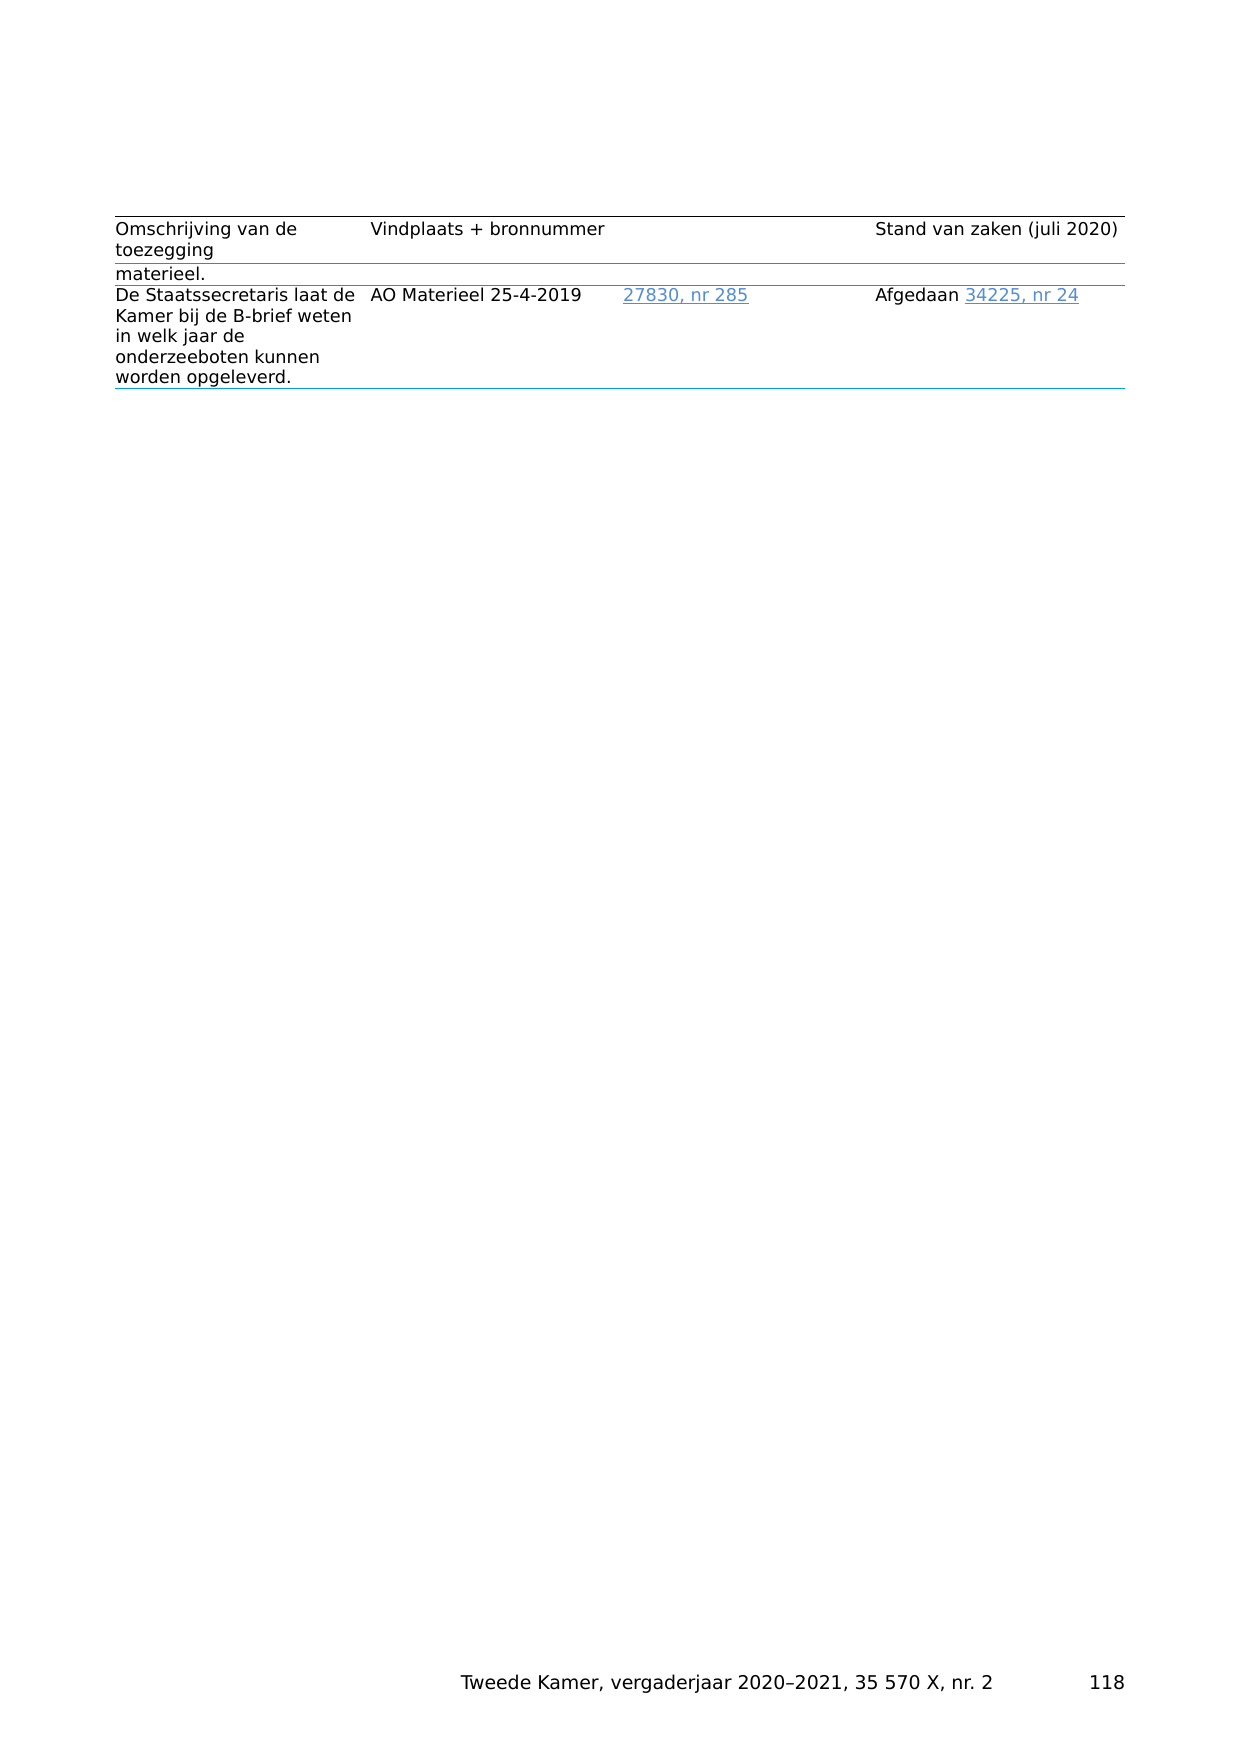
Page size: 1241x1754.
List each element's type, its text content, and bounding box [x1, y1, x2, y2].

table_cell 27830, nr 285 [620, 286, 872, 388]
table_cell AO Materieel 25-4-2019 [368, 286, 620, 388]
table_header Tabel 55 Door bewindslieden gedane toezeggingen [115, 191, 1125, 216]
table_cell [620, 264, 872, 284]
table_cell Omschrijving van de toezegging [115, 217, 367, 263]
table_cell [872, 264, 1125, 284]
table_cell Vindplaats + bronnummer [368, 217, 872, 263]
table_cell Stand van zaken (juli 2020) [872, 217, 1125, 263]
table_cell De Staatssecretaris laat de Kamer bij de B-brief weten in welk jaar de onderzeeboten kunnen worden opgeleverd. [115, 286, 367, 388]
table_cell [368, 264, 620, 284]
table_cell Afgedaan 34225, nr 24 [872, 286, 1125, 388]
table_cell materieel. [115, 264, 367, 284]
